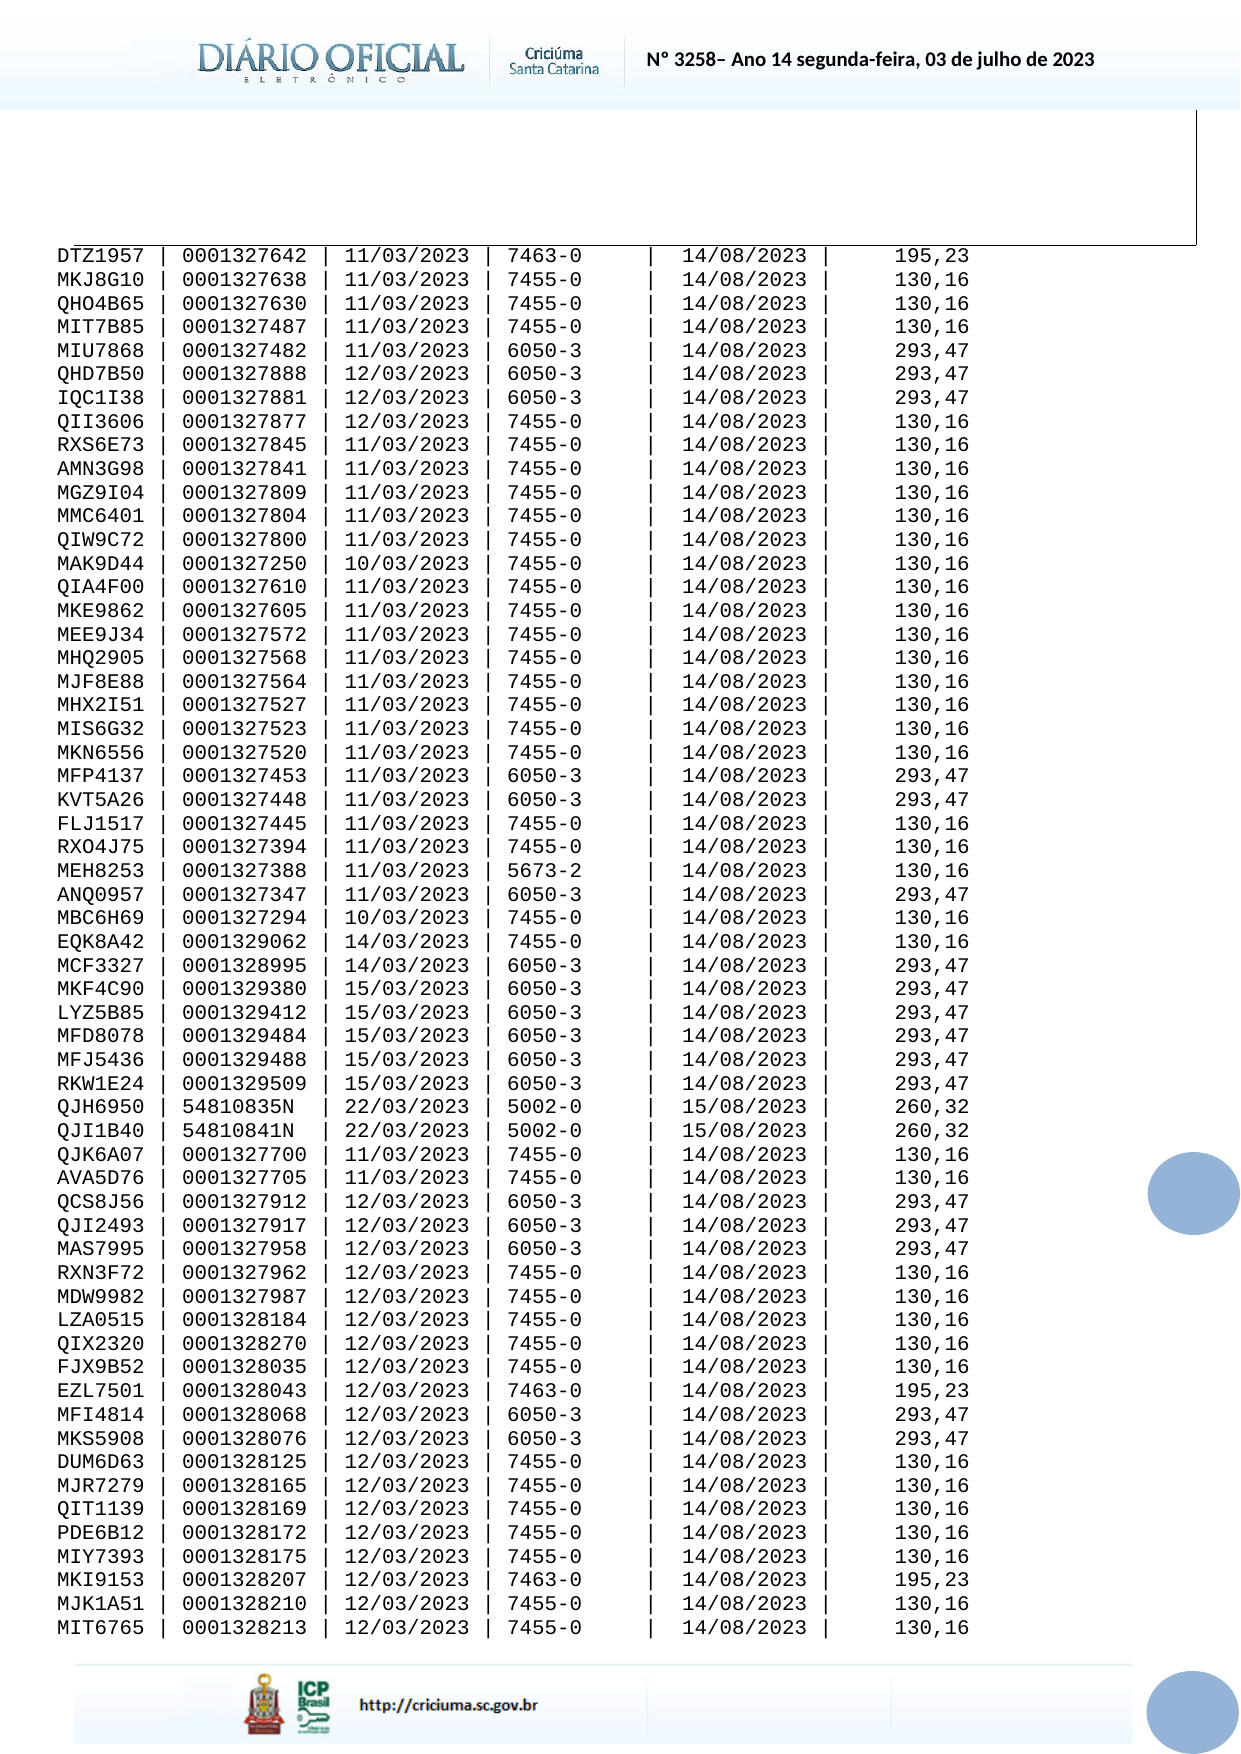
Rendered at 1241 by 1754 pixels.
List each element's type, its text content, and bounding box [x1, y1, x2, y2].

text AVA5D76 | 0001327705 | 11/03/2023 | 7455-0 | 14/08/2023 | 130,16 [44, 1167, 1157, 1191]
text MKS5908 | 0001328076 | 12/03/2023 | 6050-3 | 14/08/2023 | 293,47 [44, 1427, 1196, 1451]
text FLJ1517 | 0001327445 | 11/03/2023 | 7455-0 | 14/08/2023 | 130,16 [44, 813, 1196, 836]
text MFJ5436 | 0001329488 | 15/03/2023 | 6050-3 | 14/08/2023 | 293,47 [44, 1049, 1196, 1073]
text RXN3F72 | 0001327962 | 12/03/2023 | 7455-0 | 14/08/2023 | 130,16 [44, 1262, 1196, 1286]
text MJF8E88 | 0001327564 | 11/03/2023 | 7455-0 | 14/08/2023 | 130,16 [44, 671, 1196, 694]
text MIT6765 | 0001328213 | 12/03/2023 | 7455-0 | 14/08/2023 | 130,16 [44, 1617, 1196, 1640]
text MJK1A51 | 0001328210 | 12/03/2023 | 7455-0 | 14/08/2023 | 130,16 [44, 1593, 1196, 1617]
text MFI4814 | 0001328068 | 12/03/2023 | 6050-3 | 14/08/2023 | 293,47 [44, 1404, 1196, 1427]
text RXS6E73 | 0001327845 | 11/03/2023 | 7455-0 | 14/08/2023 | 130,16 [44, 434, 1196, 458]
text MKJ8G10 | 0001327638 | 11/03/2023 | 7455-0 | 14/08/2023 | 130,16 [44, 269, 1196, 292]
text QJI2493 | 0001327917 | 12/03/2023 | 6050-3 | 14/08/2023 | 293,47 [44, 1215, 1196, 1238]
text MAS7995 | 0001327958 | 12/03/2023 | 6050-3 | 14/08/2023 | 293,47 [44, 1238, 1196, 1262]
text MGZ9I04 | 0001327809 | 11/03/2023 | 7455-0 | 14/08/2023 | 130,16 [44, 482, 1196, 505]
text RXO4J75 | 0001327394 | 11/03/2023 | 7455-0 | 14/08/2023 | 130,16 [44, 836, 1196, 860]
text LZA0515 | 0001328184 | 12/03/2023 | 7455-0 | 14/08/2023 | 130,16 [44, 1309, 1196, 1333]
text MIY7393 | 0001328175 | 12/03/2023 | 7455-0 | 14/08/2023 | 130,16 [44, 1546, 1196, 1569]
text QJK6A07 | 0001327700 | 11/03/2023 | 7455-0 | 14/08/2023 | 130,16 [44, 1144, 1196, 1167]
text RKW1E24 | 0001329509 | 15/03/2023 | 6050-3 | 14/08/2023 | 293,47 [44, 1073, 1196, 1096]
text MCF3327 | 0001328995 | 14/03/2023 | 6050-3 | 14/08/2023 | 293,47 [44, 954, 1196, 978]
text PDE6B12 | 0001328172 | 12/03/2023 | 7455-0 | 14/08/2023 | 130,16 [44, 1522, 1196, 1546]
text MBC6H69 | 0001327294 | 10/03/2023 | 7455-0 | 14/08/2023 | 130,16 [44, 907, 1196, 931]
text QJH6950 | 54810835N | 22/03/2023 | 5002-0 | 15/08/2023 | 260,32 [44, 1096, 1196, 1120]
text DUM6D63 | 0001328125 | 12/03/2023 | 7455-0 | 14/08/2023 | 130,16 [44, 1451, 1196, 1475]
text QII3606 | 0001327877 | 12/03/2023 | 7455-0 | 14/08/2023 | 130,16 [44, 411, 1196, 434]
text MIT7B85 | 0001327487 | 11/03/2023 | 7455-0 | 14/08/2023 | 130,16 [44, 316, 1196, 340]
text MMC6401 | 0001327804 | 11/03/2023 | 7455-0 | 14/08/2023 | 130,16 [44, 505, 1196, 529]
text MAK9D44 | 0001327250 | 10/03/2023 | 7455-0 | 14/08/2023 | 130,16 [44, 553, 1196, 576]
text MJR7279 | 0001328165 | 12/03/2023 | 7455-0 | 14/08/2023 | 130,16 [44, 1475, 1196, 1498]
text QIA4F00 | 0001327610 | 11/03/2023 | 7455-0 | 14/08/2023 | 130,16 [44, 576, 1196, 600]
text MKE9862 | 0001327605 | 11/03/2023 | 7455-0 | 14/08/2023 | 130,16 [44, 600, 1196, 623]
text MKN6556 | 0001327520 | 11/03/2023 | 7455-0 | 14/08/2023 | 130,16 [44, 742, 1196, 765]
text AMN3G98 | 0001327841 | 11/03/2023 | 7455-0 | 14/08/2023 | 130,16 [44, 458, 1196, 482]
text MIU7868 | 0001327482 | 11/03/2023 | 6050-3 | 14/08/2023 | 293,47 [44, 340, 1196, 363]
text MDW9982 | 0001327987 | 12/03/2023 | 7455-0 | 14/08/2023 | 130,16 [44, 1286, 1196, 1309]
text QJI1B40 | 54810841N | 22/03/2023 | 5002-0 | 15/08/2023 | 260,32 [44, 1120, 1196, 1144]
text KVT5A26 | 0001327448 | 11/03/2023 | 6050-3 | 14/08/2023 | 293,47 [44, 789, 1196, 813]
text LYZ5B85 | 0001329412 | 15/03/2023 | 6050-3 | 14/08/2023 | 293,47 [44, 1002, 1196, 1026]
text MEE9J34 | 0001327572 | 11/03/2023 | 7455-0 | 14/08/2023 | 130,16 [44, 623, 1196, 647]
text MEH8253 | 0001327388 | 11/03/2023 | 5673-2 | 14/08/2023 | 130,16 [44, 860, 1196, 884]
text MHQ2905 | 0001327568 | 11/03/2023 | 7455-0 | 14/08/2023 | 130,16 [44, 647, 1196, 671]
text ANQ0957 | 0001327347 | 11/03/2023 | 6050-3 | 14/08/2023 | 293,47 [44, 884, 1196, 907]
text QIW9C72 | 0001327800 | 11/03/2023 | 7455-0 | 14/08/2023 | 130,16 [44, 529, 1196, 553]
text MIS6G32 | 0001327523 | 11/03/2023 | 7455-0 | 14/08/2023 | 130,16 [44, 718, 1196, 742]
text EQK8A42 | 0001329062 | 14/03/2023 | 7455-0 | 14/08/2023 | 130,16 [44, 931, 1196, 954]
text EZL7501 | 0001328043 | 12/03/2023 | 7463-0 | 14/08/2023 | 195,23 [44, 1380, 1196, 1404]
text QHO4B65 | 0001327630 | 11/03/2023 | 7455-0 | 14/08/2023 | 130,16 [44, 292, 1196, 316]
text MFP4137 | 0001327453 | 11/03/2023 | 6050-3 | 14/08/2023 | 293,47 [44, 765, 1196, 789]
text FJX9B52 | 0001328035 | 12/03/2023 | 7455-0 | 14/08/2023 | 130,16 [44, 1357, 1196, 1380]
text IQC1I38 | 0001327881 | 12/03/2023 | 6050-3 | 14/08/2023 | 293,47 [44, 387, 1196, 411]
text QHD7B50 | 0001327888 | 12/03/2023 | 6050-3 | 14/08/2023 | 293,47 [44, 363, 1196, 387]
text DTZ1957 | 0001327642 | 11/03/2023 | 7463-0 | 14/08/2023 | 195,23 [44, 245, 1196, 269]
text MKF4C90 | 0001329380 | 15/03/2023 | 6050-3 | 14/08/2023 | 293,47 [44, 978, 1196, 1002]
text MKI9153 | 0001328207 | 12/03/2023 | 7463-0 | 14/08/2023 | 195,23 [44, 1569, 1196, 1593]
text QIT1139 | 0001328169 | 12/03/2023 | 7455-0 | 14/08/2023 | 130,16 [44, 1498, 1196, 1522]
text QIX2320 | 0001328270 | 12/03/2023 | 7455-0 | 14/08/2023 | 130,16 [44, 1333, 1196, 1357]
text MFD8078 | 0001329484 | 15/03/2023 | 6050-3 | 14/08/2023 | 293,47 [44, 1026, 1196, 1049]
text MHX2I51 | 0001327527 | 11/03/2023 | 7455-0 | 14/08/2023 | 130,16 [44, 694, 1196, 718]
text QCS8J56 | 0001327912 | 12/03/2023 | 6050-3 | 14/08/2023 | 293,47 [44, 1191, 1153, 1215]
